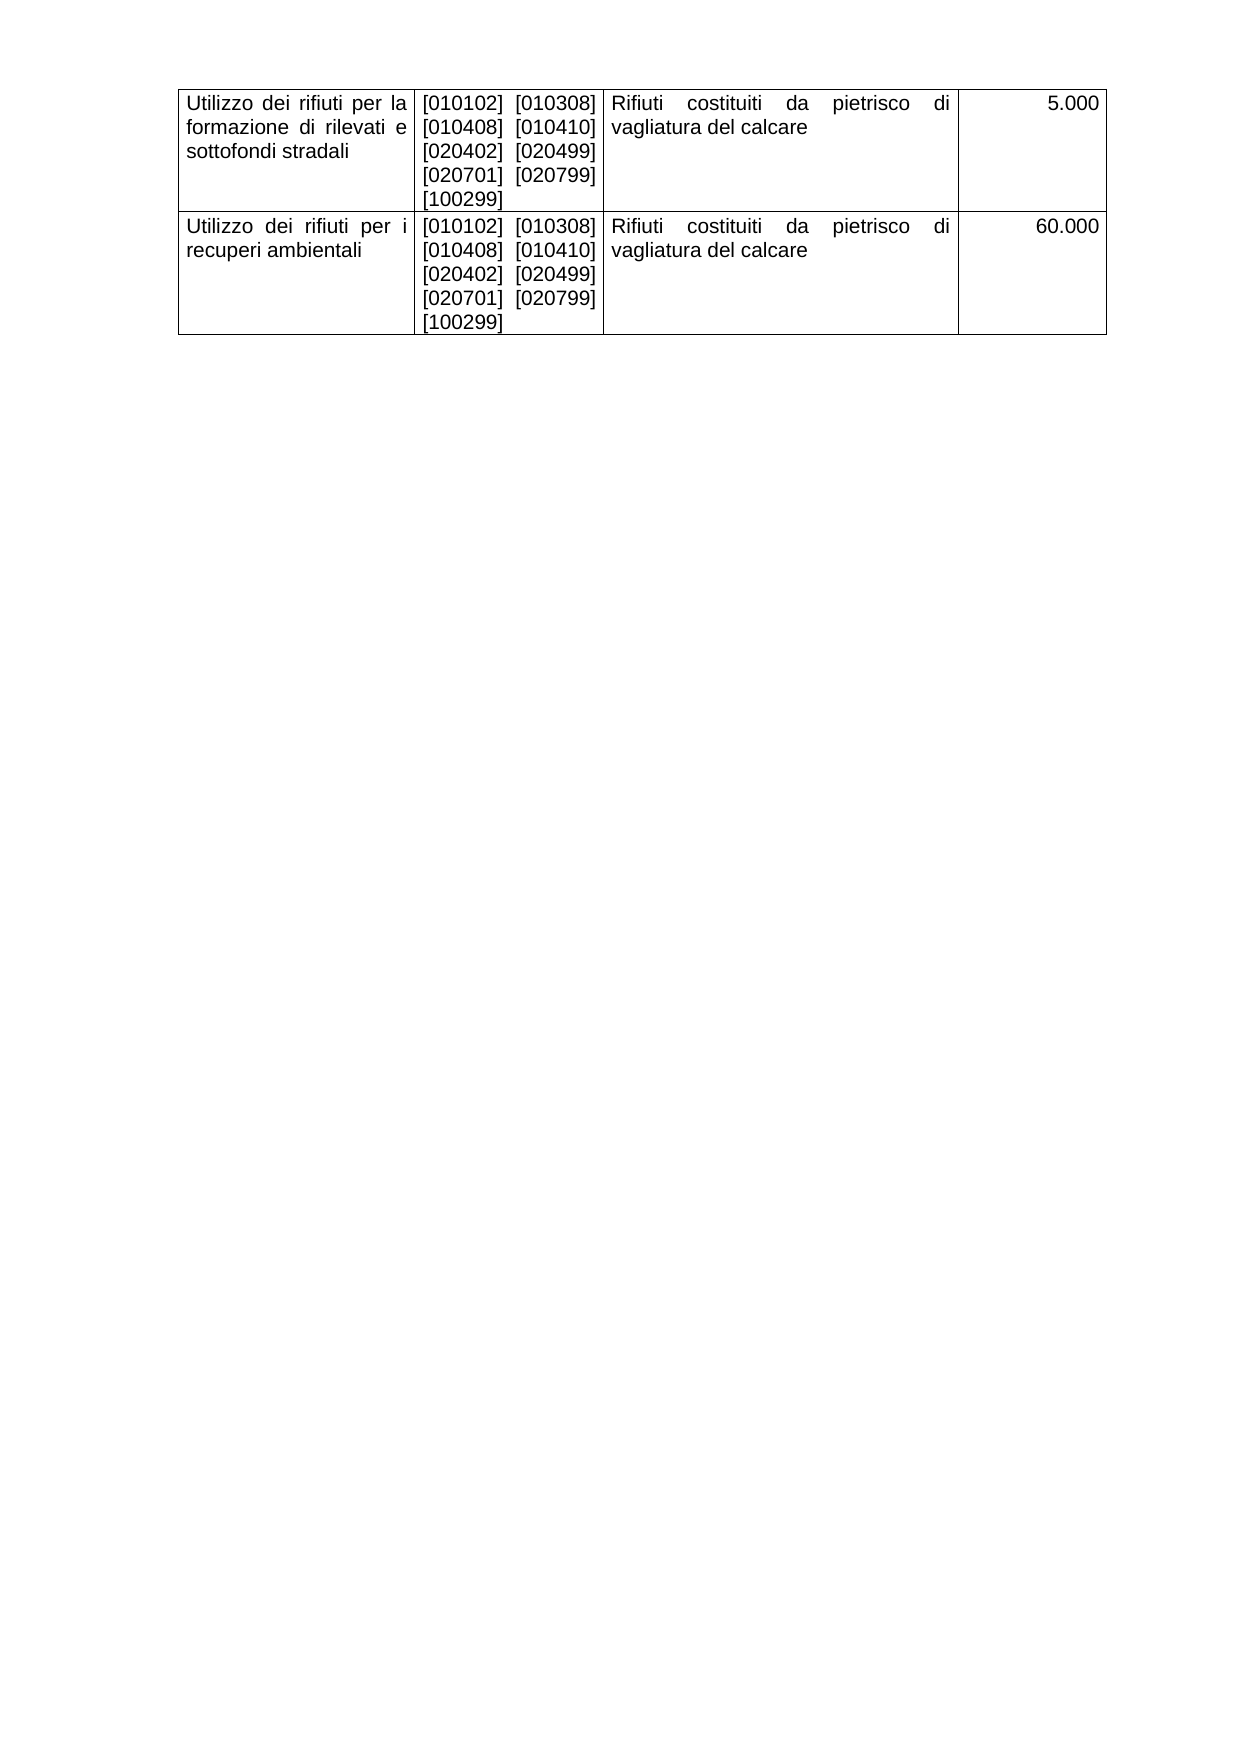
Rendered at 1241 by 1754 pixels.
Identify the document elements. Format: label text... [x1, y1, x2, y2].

table_cell Rifiuti costituiti da pietrisco di vagliatura del calcare [604, 90, 958, 211]
table_cell Rifiuti costituiti da pietrisco di vagliatura del calcare [604, 212, 958, 333]
table_cell Utilizzo dei rifiuti per i recuperi ambientali [179, 212, 414, 333]
table_cell 60.000 [959, 212, 1106, 333]
table_cell [010102] [010308] [010408] [010410] [020402] [020499] [020701] [020799] [100299] [415, 90, 603, 211]
table_cell [010102] [010308] [010408] [010410] [020402] [020499] [020701] [020799] [100299] [415, 212, 603, 333]
table_cell 5.000 [959, 90, 1106, 211]
table_cell Utilizzo dei rifiuti per la formazione di rilevati e sottofondi stradali [179, 90, 414, 211]
